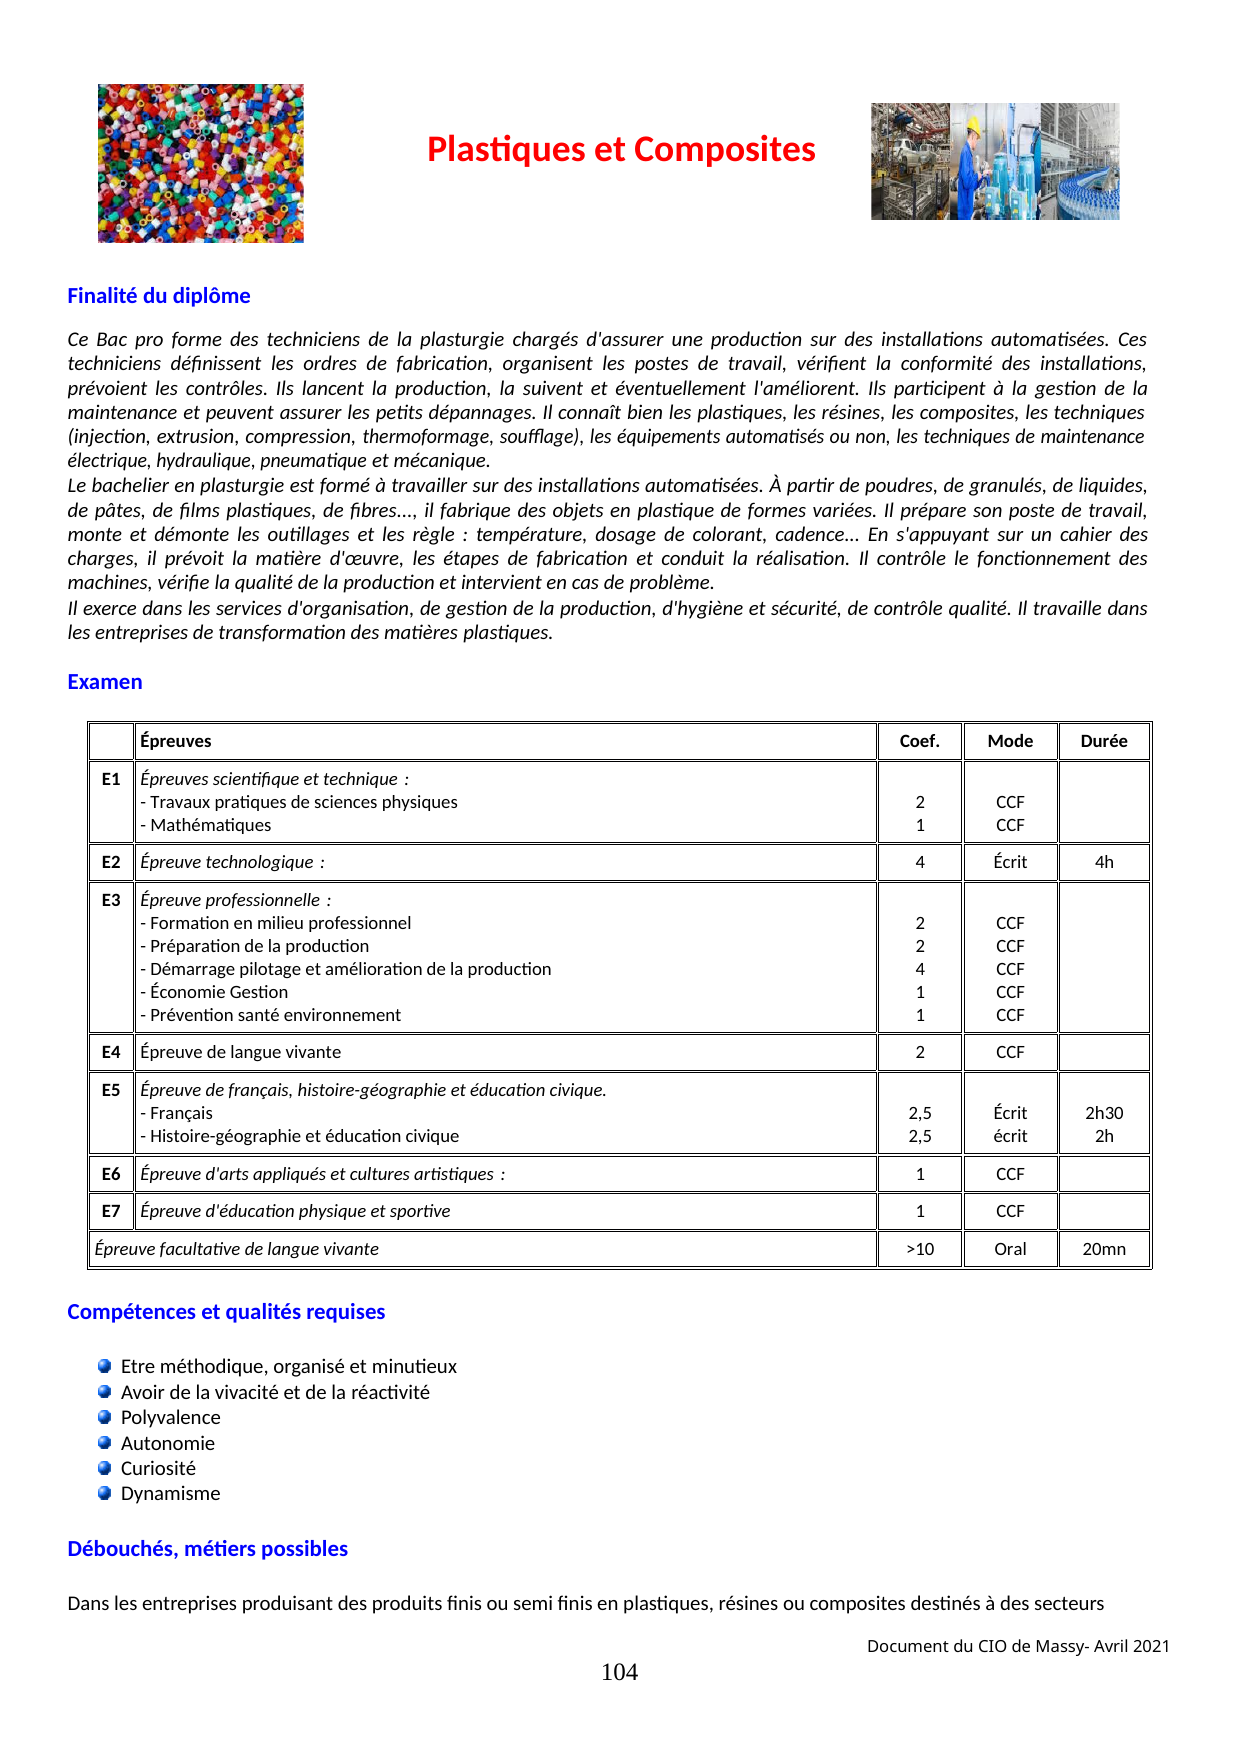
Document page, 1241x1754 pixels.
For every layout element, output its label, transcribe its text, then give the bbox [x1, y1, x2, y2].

picture [98, 1410, 111, 1424]
list Avoir de la vivacité et de la réactivité [97, 1379, 1171, 1404]
table_cell Épreuve d'éducation physique et sportive [136, 1194, 876, 1229]
table_cell 1 [879, 1194, 961, 1229]
subtitle Ce Bac pro forme des techniciens de la plasturgie chargés d'assurer une production sur des installations automatisées. Ces techniciens définissent les ordres de fabrication, organisent les postes de travail, vérifient la conformité des installations, prévoient les contrôles. Ils lancent la production, la suivent et éventuellement l'améliorent. Ils participent à la gestion de la maintenance et peuvent assurer les petits dépannages. Il connaît bien les plastiques, les résines, les composites, les techniques (injection, extrusion, compression, thermoformage, soufflage), les équipements automatisés ou non, les techniques de maintenance électrique, hydraulique, pneumatique et mécanique. [67, 326, 1148, 473]
list Etre méthodique, organisé et minutieux [97, 1353, 1171, 1379]
list Dans les entreprises produisant des produits finis ou semi finis en plastiques, résines ou composites destinés à des secteurs [67, 1590, 1171, 1615]
picture [98, 84, 304, 243]
table_cell [1060, 1035, 1149, 1070]
subtitle Finalité du diplôme [67, 281, 1171, 309]
table_cell >10 [879, 1232, 961, 1266]
table_cell E5 [90, 1073, 133, 1153]
table_cell Écrit [965, 845, 1057, 880]
table_cell CCF [965, 1157, 1057, 1191]
table_cell E3 [90, 883, 133, 1032]
table_header Mode [965, 724, 1057, 758]
table_header Épreuves [136, 724, 876, 758]
table_cell 2 1 [879, 762, 961, 842]
table_cell 1 [879, 1157, 961, 1191]
table_cell CCF CCF [965, 762, 1057, 842]
list Polyvalence [97, 1404, 1171, 1430]
table_cell CCF [965, 1194, 1057, 1229]
text Le bachelier en plasturgie est formé à travailler sur des installations automatisées. À partir de poudres, de granulés, de liquides, de pâtes, de films plastiques, de fibres..., il fabrique des objets en plastique de formes variées. Il prépare son poste de travail, monte et démonte les outillages et les règle : température, dosage de colorant, cadence... En s'appuyant sur un cahier des charges, il prévoit la matière d'œuvre, les étapes de fabrication et conduit la réalisation. Il contrôle le fonctionnement des machines, vérifie la qualité de la production et intervient en cas de problème. [67, 473, 1148, 595]
table_cell CCF [965, 1035, 1057, 1070]
picture [98, 1385, 111, 1398]
table_cell Épreuve facultative de langue vivante [90, 1232, 876, 1266]
picture [98, 1359, 111, 1373]
table_cell [1060, 883, 1149, 1032]
table_cell Épreuve d'arts appliqués et cultures artistiques : [136, 1157, 876, 1191]
table_cell E4 [90, 1035, 133, 1070]
table_cell Épreuves scientifique et technique : - Travaux pratiques de sciences physiques - Mathématiques [136, 762, 876, 842]
text Compétences et qualités requises [67, 1297, 1171, 1325]
table_cell Épreuve professionnelle : - Formation en milieu professionnel - Préparation de la production - Démarrage pilotage et amélioration de la production - Économie Gestion - Prévention santé environnement [136, 883, 876, 1032]
table_cell E2 [90, 845, 133, 880]
text Il exerce dans les services d'organisation, de gestion de la production, d'hygiène et sécurité, de contrôle qualité. Il travaille dans les entreprises de transformation des matières plastiques. [67, 595, 1147, 644]
table_cell [1060, 762, 1149, 842]
table_cell [1060, 1157, 1149, 1191]
table_cell Oral [965, 1232, 1057, 1266]
picture [98, 1461, 111, 1475]
table_cell E6 [90, 1157, 133, 1191]
table_cell Épreuve technologique : [136, 845, 876, 880]
table_cell [1060, 1194, 1149, 1229]
table_cell 4h [1060, 845, 1149, 880]
table_cell CCF CCF CCF CCF CCF [965, 883, 1057, 1032]
table_header [90, 724, 133, 758]
list Dynamisme [97, 1481, 1171, 1506]
subtitle Débouchés, métiers possibles [67, 1534, 1171, 1562]
list Curiosité [97, 1455, 1171, 1481]
table_cell Épreuve de langue vivante [136, 1035, 876, 1070]
table_cell 4 [879, 845, 961, 880]
table_cell 20mn [1060, 1232, 1149, 1266]
picture [98, 1486, 111, 1500]
table_cell E1 [90, 762, 133, 842]
table_cell 2h30 2h [1060, 1073, 1149, 1153]
picture [98, 1436, 111, 1449]
table_cell 2 [879, 1035, 961, 1070]
table_cell E7 [90, 1194, 133, 1229]
table_cell Épreuve de français, histoire-géographie et éducation civique. - Français - Histoire-géographie et éducation civique [136, 1073, 876, 1153]
table_header Coef. [879, 724, 961, 758]
table_cell Écrit écrit [965, 1073, 1057, 1153]
table_cell 2 2 4 1 1 [879, 883, 961, 1032]
table_cell 2,5 2,5 [879, 1073, 961, 1153]
list Autonomie [97, 1430, 1171, 1455]
picture [871, 103, 1120, 220]
text Examen [67, 667, 1171, 695]
table_header Durée [1060, 724, 1149, 758]
